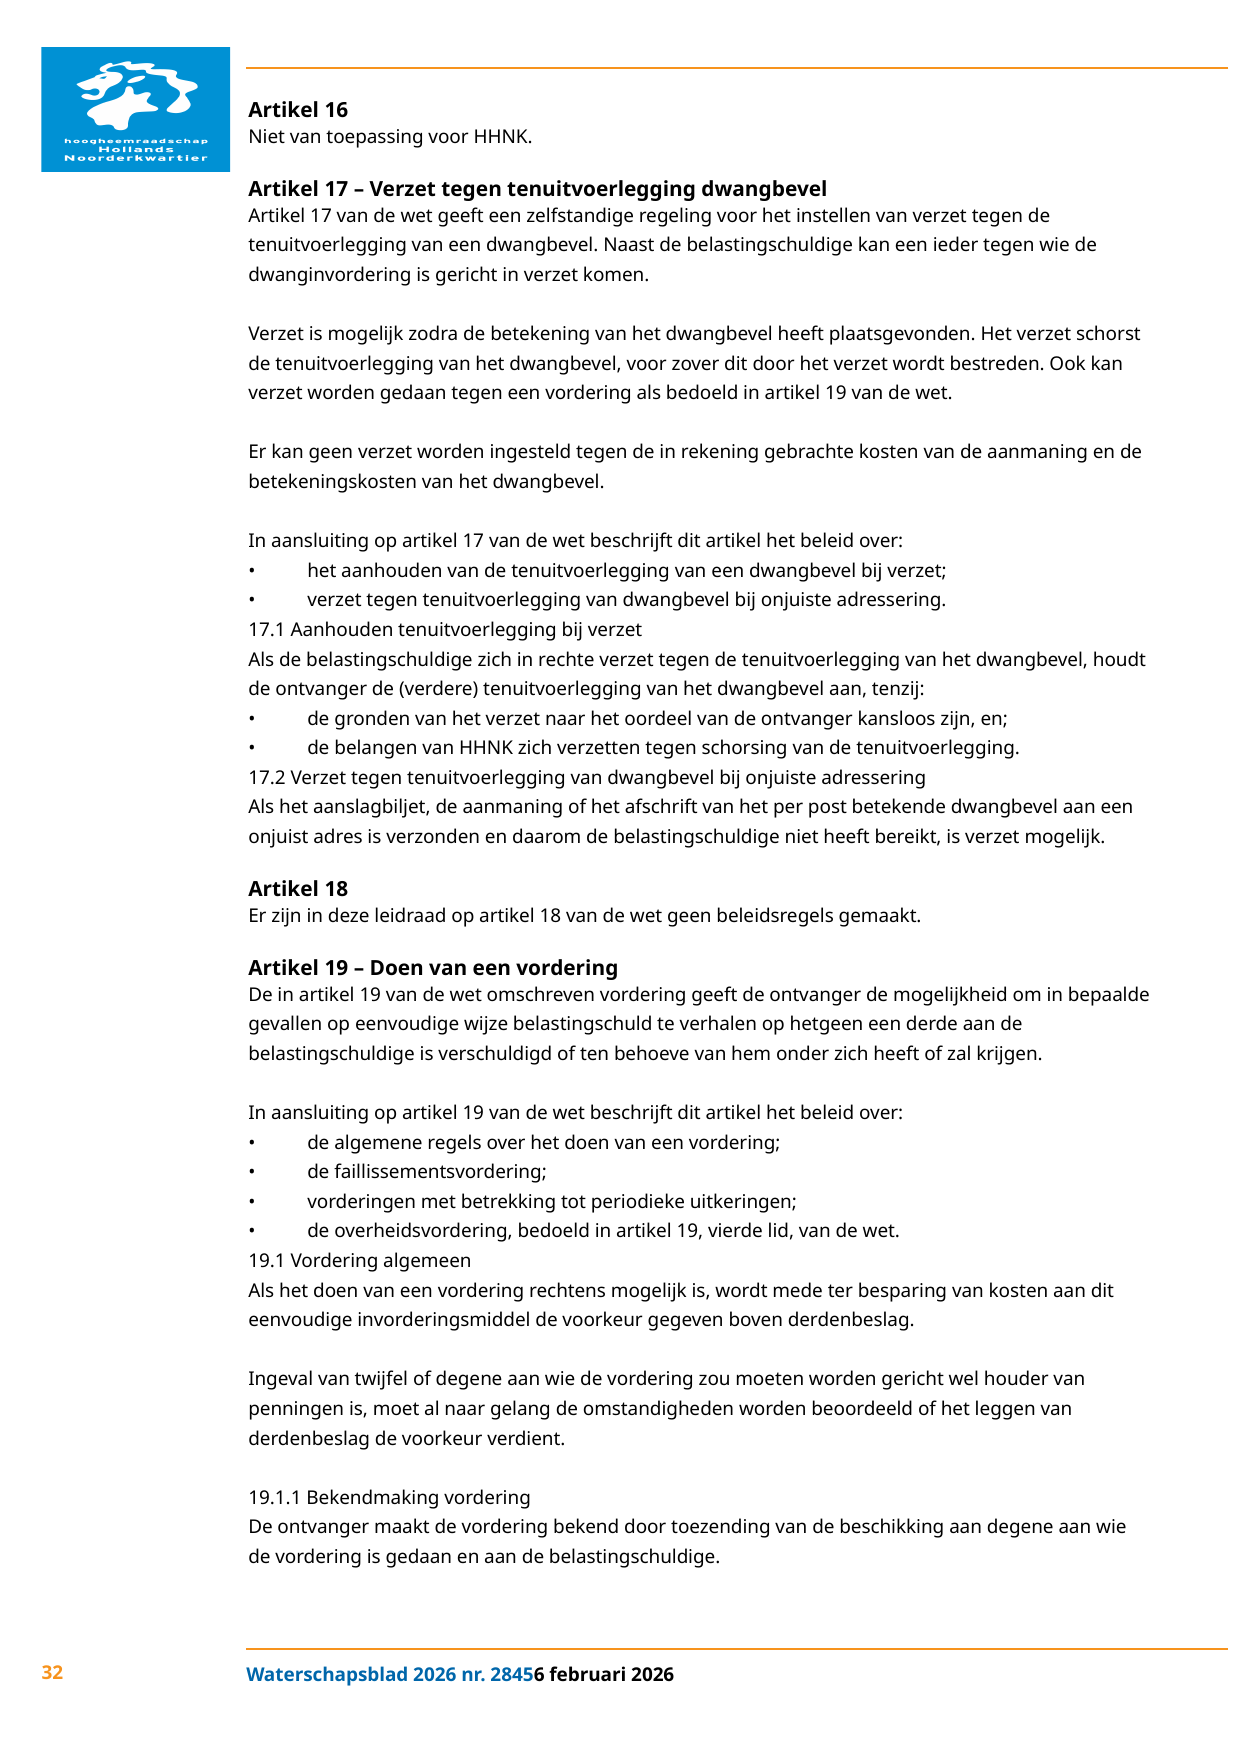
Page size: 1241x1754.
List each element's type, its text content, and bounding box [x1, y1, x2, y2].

list vorderingen met betrekking tot periodieke uitkeringen; [248, 1188, 1152, 1214]
text Artikel 16 [248, 95, 1152, 123]
picture [78, 64, 122, 99]
text Er zijn in deze leidraad op artikel 18 van de wet geen beleidsregels gemaakt. [248, 902, 1152, 928]
text In aansluiting op artikel 19 van de wet beschrijft dit artikel het beleid over: [248, 1099, 1152, 1125]
text Artikel 19 – Doen van een vordering [248, 953, 1152, 981]
text Artikel 17 van de wet geeft een zelfstandige regeling voor het instellen van verzet tegen de tenuitvoerlegging van een dwangbevel. Naast de belastingschuldige kan een ieder tegen wie de dwanginvordering is gericht in verzet komen. [248, 202, 1152, 287]
text Artikel 17 – Verzet tegen tenuitvoerlegging dwangbevel [248, 174, 1152, 202]
text Er kan geen verzet worden ingesteld tegen de in rekening gebrachte kosten van de aanmaning en de betekeningskosten van het dwangbevel. [248, 439, 1152, 494]
picture [129, 76, 144, 82]
text In aansluiting op artikel 17 van de wet beschrijft dit artikel het beleid over: [248, 527, 1152, 553]
text Als het aanslagbiljet, de aanmaning of het afschrift van het per post betekende dwangbevel aan een onjuist adres is verzonden en daarom de belastingschuldige niet heeft bereikt, is verzet mogelijk. [248, 794, 1152, 849]
list verzet tegen tenuitvoerlegging van dwangbevel bij onjuiste adressering. [248, 587, 1152, 612]
text Niet van toepassing voor HHNK. [248, 123, 1152, 149]
list de faillissementsvordering; [248, 1158, 1152, 1184]
text 17.2 Verzet tegen tenuitvoerlegging van dwangbevel bij onjuiste adressering [248, 764, 1152, 790]
list de gronden van het verzet naar het oordeel van de ontvanger kansloos zijn, en; [248, 705, 1152, 731]
text Als de belastingschuldige zich in rechte verzet tegen de tenuitvoerlegging van het dwangbevel, houdt de ontvanger de (verdere) tenuitvoerlegging van het dwangbevel aan, tenzij: [248, 646, 1152, 701]
text 19.1 Vordering algemeen [248, 1247, 1152, 1273]
list de algemene regels over het doen van een vordering; [248, 1129, 1152, 1155]
list de belangen van HHNK zich verzetten tegen schorsing van de tenuitvoerlegging. [248, 734, 1152, 760]
text Artikel 18 [248, 874, 1152, 902]
text De ontvanger maakt de vordering bekend door toezending van de beschikking aan degene aan wie de vordering is gedaan en aan de belastingschuldige. [248, 1513, 1152, 1569]
list het aanhouden van de tenuitvoerlegging van een dwangbevel bij verzet; [248, 557, 1152, 583]
picture [118, 62, 197, 112]
list de overheidsvordering, bedoeld in artikel 19, vierde lid, van de wet. [248, 1218, 1152, 1243]
text Als het doen van een vordering rechtens mogelijk is, wordt mede ter besparing van kosten aan dit eenvoudige invorderingsmiddel de voorkeur gegeven boven derdenbeslag. [248, 1277, 1152, 1332]
text Verzet is mogelijk zodra de betekening van het dwangbevel heeft plaatsgevonden. Het verzet schorst de tenuitvoerlegging van het dwangbevel, voor zover dit door het verzet wordt bestreden. Ook kan verzet worden gedaan tegen een vordering als bedoeld in artikel 19 van de wet. [248, 320, 1152, 405]
picture [88, 87, 157, 130]
text 19.1.1 Bekendmaking vordering [248, 1484, 1152, 1510]
text De in artikel 19 van de wet omschreven vordering geeft de ontvanger de mogelijkheid om in bepaalde gevallen op eenvoudige wijze belastingschuld te verhalen op hetgeen een derde aan de belastingschuldige is verschuldigd of ten behoeve van hem onder zich heeft of zal krijgen. [248, 981, 1152, 1066]
text Ingeval van twijfel of degene aan wie de vordering zou moeten worden gericht wel houder van penningen is, moet al naar gelang de omstandigheden worden beoordeeld of het leggen van derdenbeslag de voorkeur verdient. [248, 1366, 1152, 1451]
text 17.1 Aanhouden tenuitvoerlegging bij verzet [248, 616, 1152, 642]
